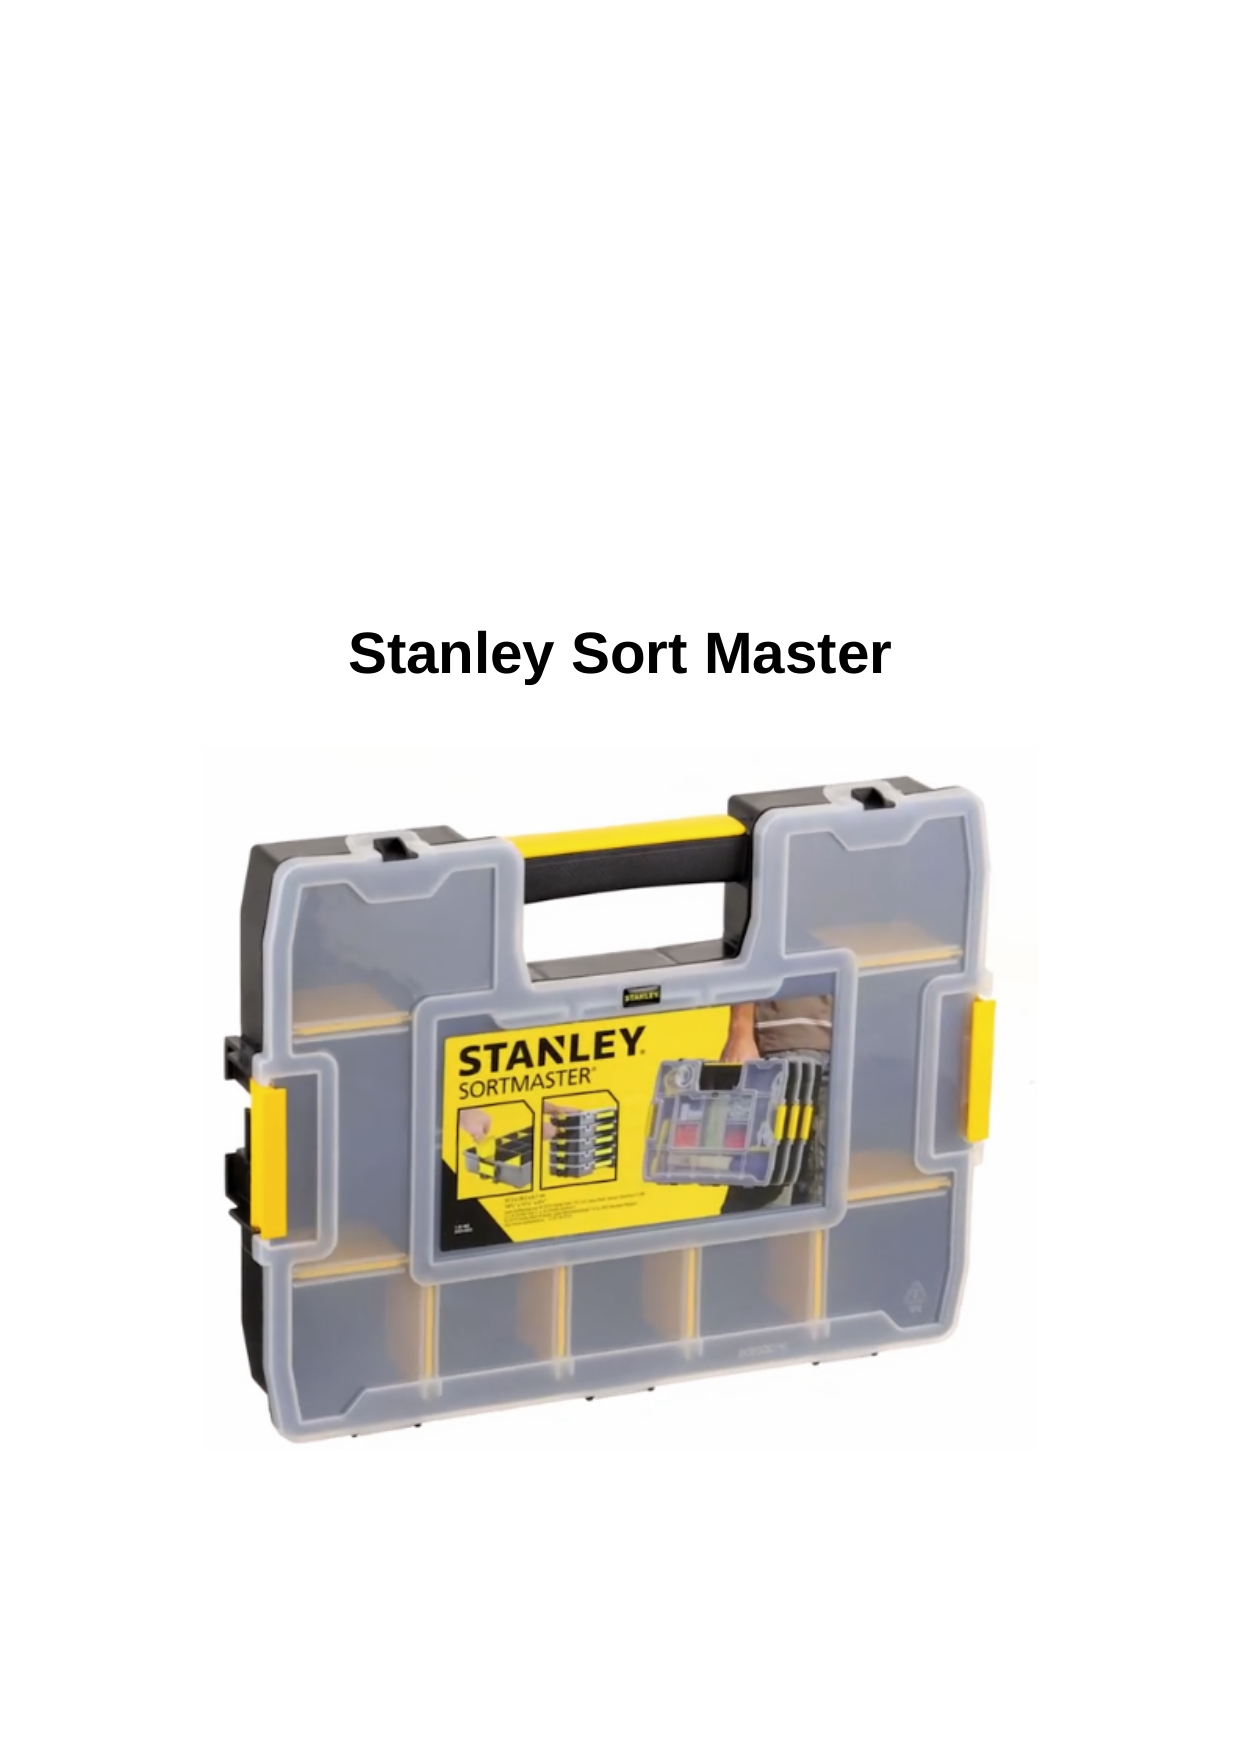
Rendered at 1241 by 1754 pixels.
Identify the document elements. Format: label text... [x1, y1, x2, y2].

picture [202, 746, 1039, 1450]
title Stanley Sort Master [118, 619, 1122, 686]
